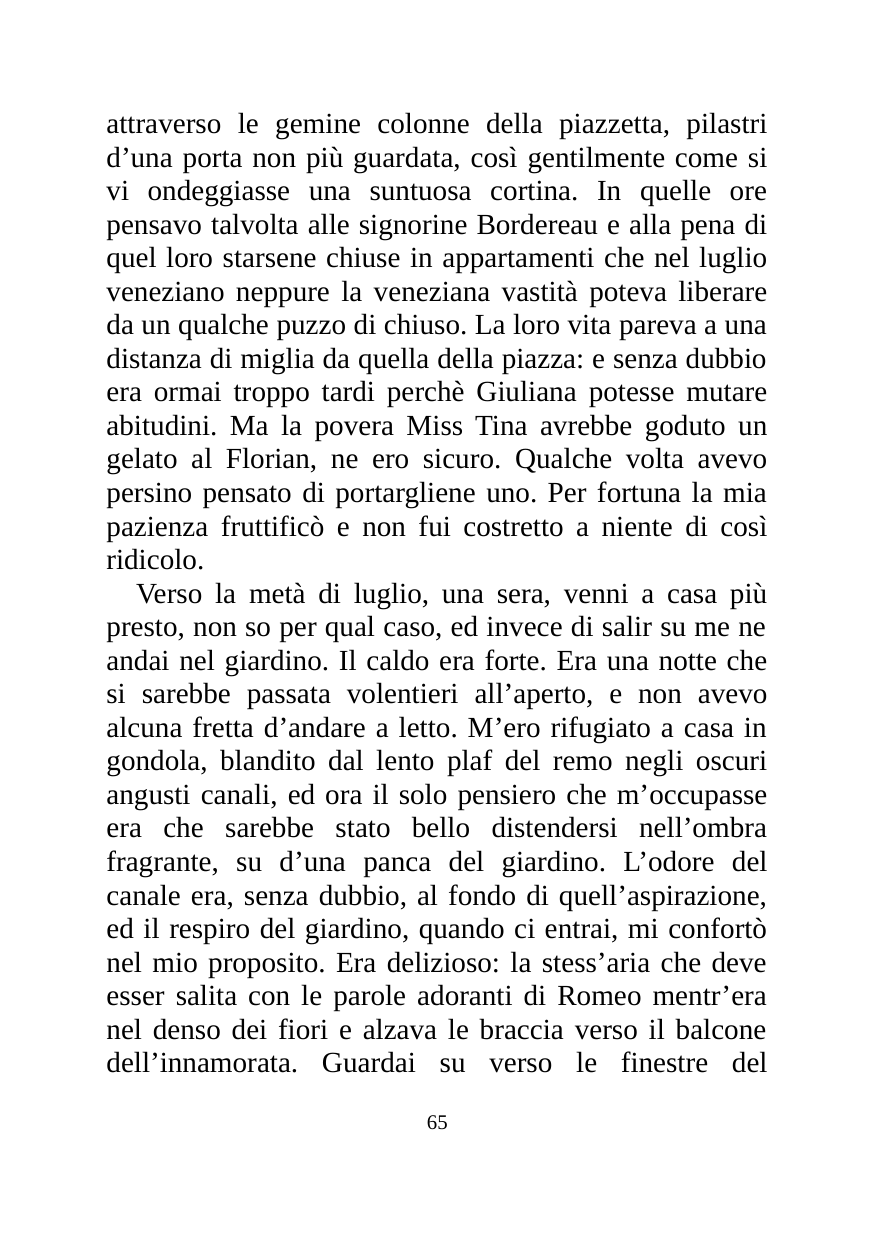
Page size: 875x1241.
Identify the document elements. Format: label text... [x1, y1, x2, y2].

text attraverso le gemine colonne della piazzetta, pilastri d’una porta non più guardata, così gentilmente come si vi ondeggiasse una suntuosa cortina. In quelle ore pensavo talvolta alle signorine Bordereau e alla pena di quel loro starsene chiuse in appartamenti che nel luglio veneziano neppure la veneziana vastità poteva liberare da un qualche puzzo di chiuso. La loro vita pareva a una distanza di miglia da quella della piazza: e senza dubbio era ormai troppo tardi perchè Giuliana potesse mutare abitudini. Ma la povera Miss Tina avrebbe goduto un gelato al Florian, ne ero sicuro. Qualche volta avevo persino pensato di portargliene uno. Per fortuna la mia pazienza fruttificò e non fui costretto a niente di così ridicolo. [106, 106, 768, 576]
text Verso la metà di luglio, una sera, venni a casa più presto, non so per qual caso, ed invece di salir su me ne andai nel giardino. Il caldo era forte. Era una notte che si sarebbe passata volentieri all’aperto, e non avevo alcuna fretta d’andare a letto. M’ero rifugiato a casa in gondola, blandito dal lento plaf del remo negli oscuri angusti canali, ed ora il solo pensiero che m’occupasse era che sarebbe stato bello distendersi nell’ombra fragrante, su d’una panca del giardino. L’odore del canale era, senza dubbio, al fondo di quell’aspirazione, ed il respiro del giardino, quando ci entrai, mi confortò nel mio proposito. Era delizioso: la stess’aria che deve esser salita con le parole adoranti di Romeo mentr’era nel denso dei fiori e alzava le braccia verso il balcone dell’innamorata. Guardai su verso le finestre del [106, 576, 768, 1079]
